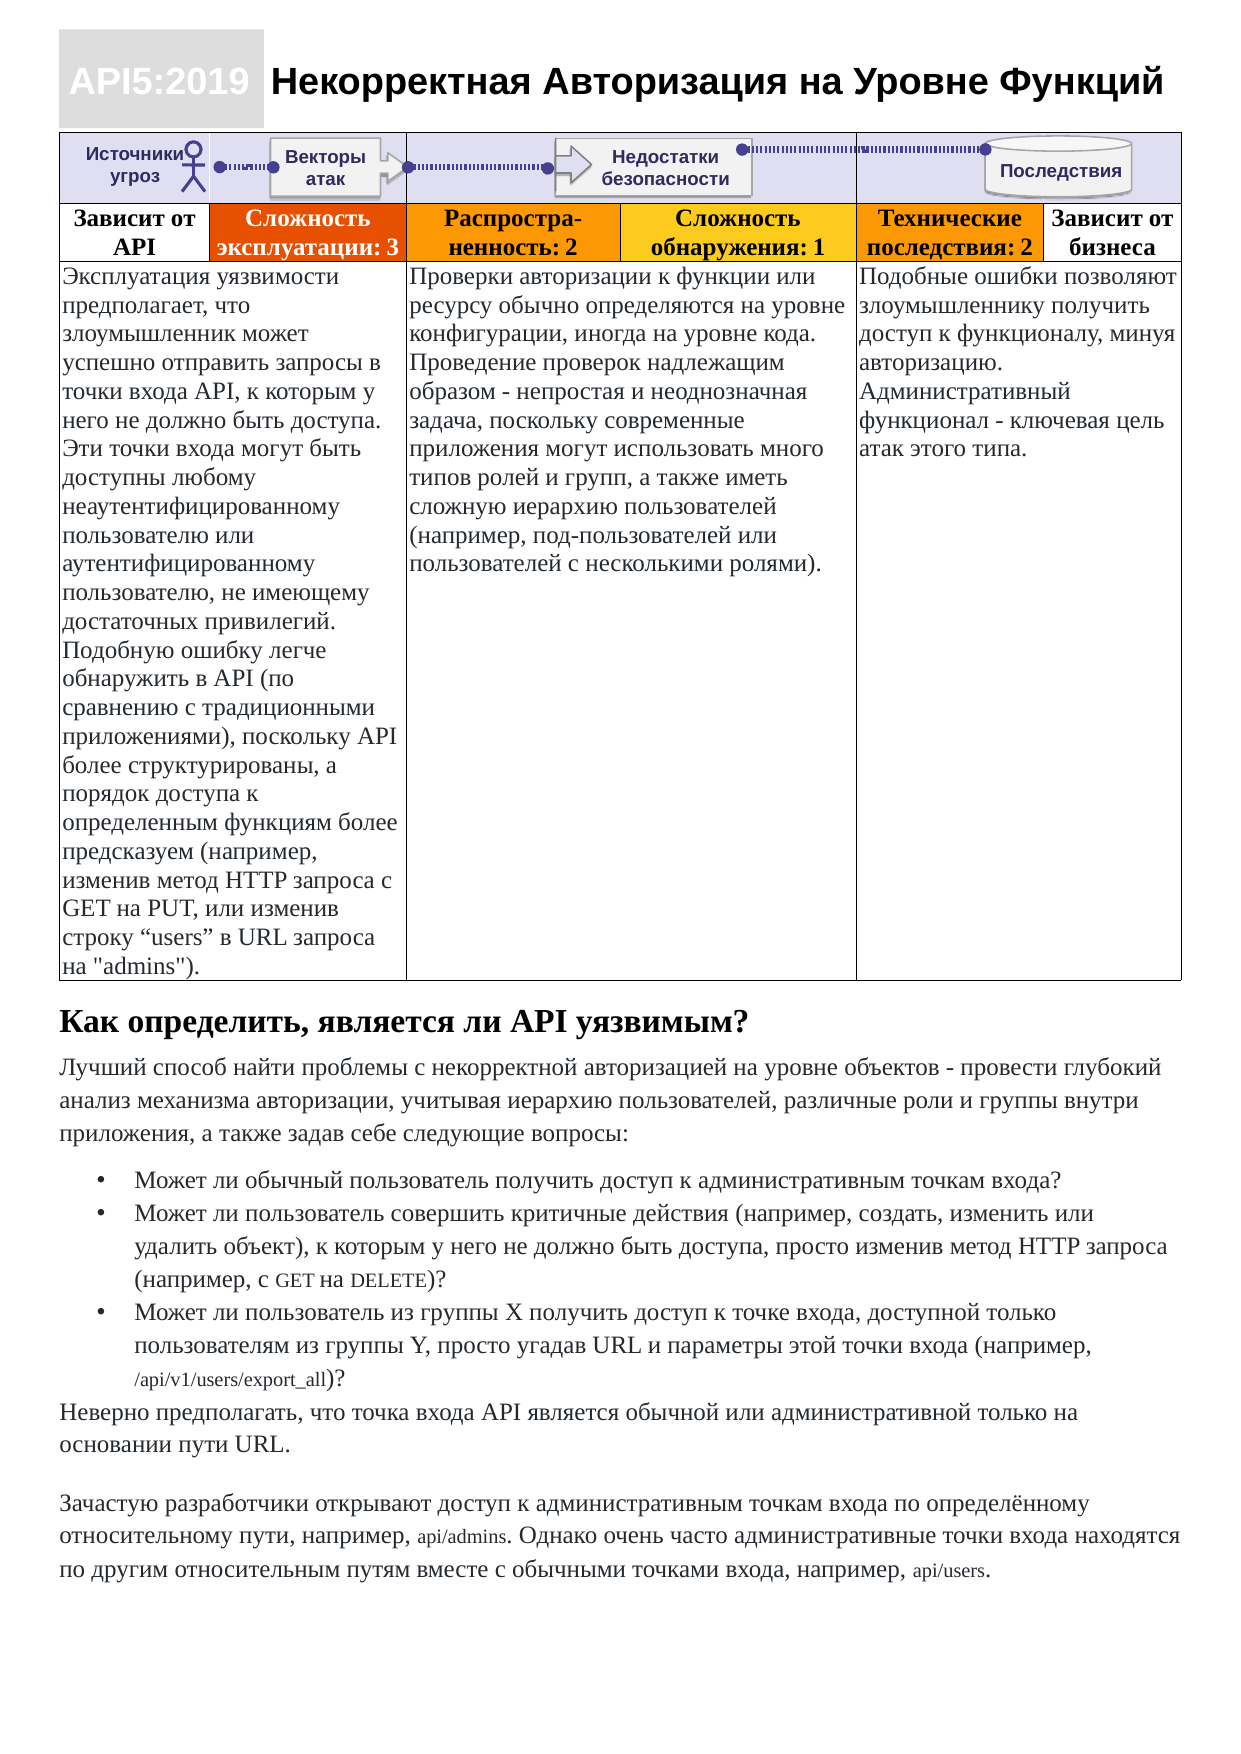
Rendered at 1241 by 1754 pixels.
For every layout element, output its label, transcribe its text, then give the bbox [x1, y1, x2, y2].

table_cell Сложность эксплуатации: 3 [210, 204, 406, 261]
table_cell Распростра-ненность: 2 [407, 204, 620, 261]
list Может ли обычный пользователь получить доступ к административным точкам входа? [97, 1165, 1181, 1194]
subtitle Как определить, является ли API уязвимым? [59, 1001, 1181, 1039]
table_header [407, 133, 620, 203]
list Может ли пользователь совершить критичные действия (например, создать, изменить или удалить объект), к которым у него не должно быть доступа, просто изменив метод HTTP запроса (например, с GET на DELETE)? [97, 1198, 1181, 1293]
text Лучший способ найти проблемы с некорректной авторизацией на уровне объектов - провести глубокий анализ механизма авторизации, учитывая иерархию пользователей, различные роли и группы внутри приложения, а также задав себе следующие вопросы: [59, 1052, 1181, 1147]
table_cell Проверки авторизации к функции или ресурсу обычно определяются на уровне конфигурации, иногда на уровне кода. Проведение проверок надлежащим образом - непростая и неоднозначная задача, поскольку современные приложения могут использовать много типов ролей и групп, а также иметь сложную иерархию пользователей (например, под-пользователей или пользователей с несколькими ролями). [407, 262, 856, 980]
table_cell Зависит от API [60, 204, 209, 261]
table_cell Сложность обнаружения: 1 [621, 204, 856, 261]
table_cell Технические последствия: 2 [857, 204, 1043, 261]
table_header [210, 133, 406, 203]
table_header [857, 133, 1043, 203]
table_header [60, 133, 209, 203]
text Зачастую разработчики открывают доступ к административным точкам входа по определённому относительному пути, например, api/admins. Однако очень часто административные точки входа находятся по другим относительным путям вместе с обычными точками входа, например, api/users. [59, 1488, 1181, 1582]
list Может ли пользователь из группы Х получить доступ к точке входа, доступной только пользователям из группы Y, просто угадав URL и параметры этой точки входа (например, /api/v1/users/export_all)? [97, 1297, 1181, 1392]
table_header [1044, 133, 1181, 203]
table_cell Зависит от бизнеса [1044, 204, 1181, 261]
text Неверно предполагать, что точка входа API является обычной или административной только на основании пути URL. [59, 1397, 1181, 1458]
table_cell Подобные ошибки позволяют злоумышленнику получить доступ к функционалу, минуя авторизацию. Административный функционал - ключевая цель атак этого типа. [857, 262, 1181, 980]
table_header [620, 133, 856, 203]
table_cell Эксплуатация уязвимости предполагает, что злоумышленник может успешно отправить запросы в точки входа API, к которым у него не должно быть доступа. Эти точки входа могут быть доступны любому неаутентифицированному пользователю или аутентифицированному пользователю, не имеющему достаточных привилегий. Подобную ошибку легче обнаружить в API (по сравнению с традиционными приложениями), поскольку API более структурированы, а порядок доступа к определенным функциям более предсказуем (например, изменив метод HTTP запроса с GET на PUT, или изменив строку “users” в URL запроса на "admins"). [60, 262, 406, 980]
